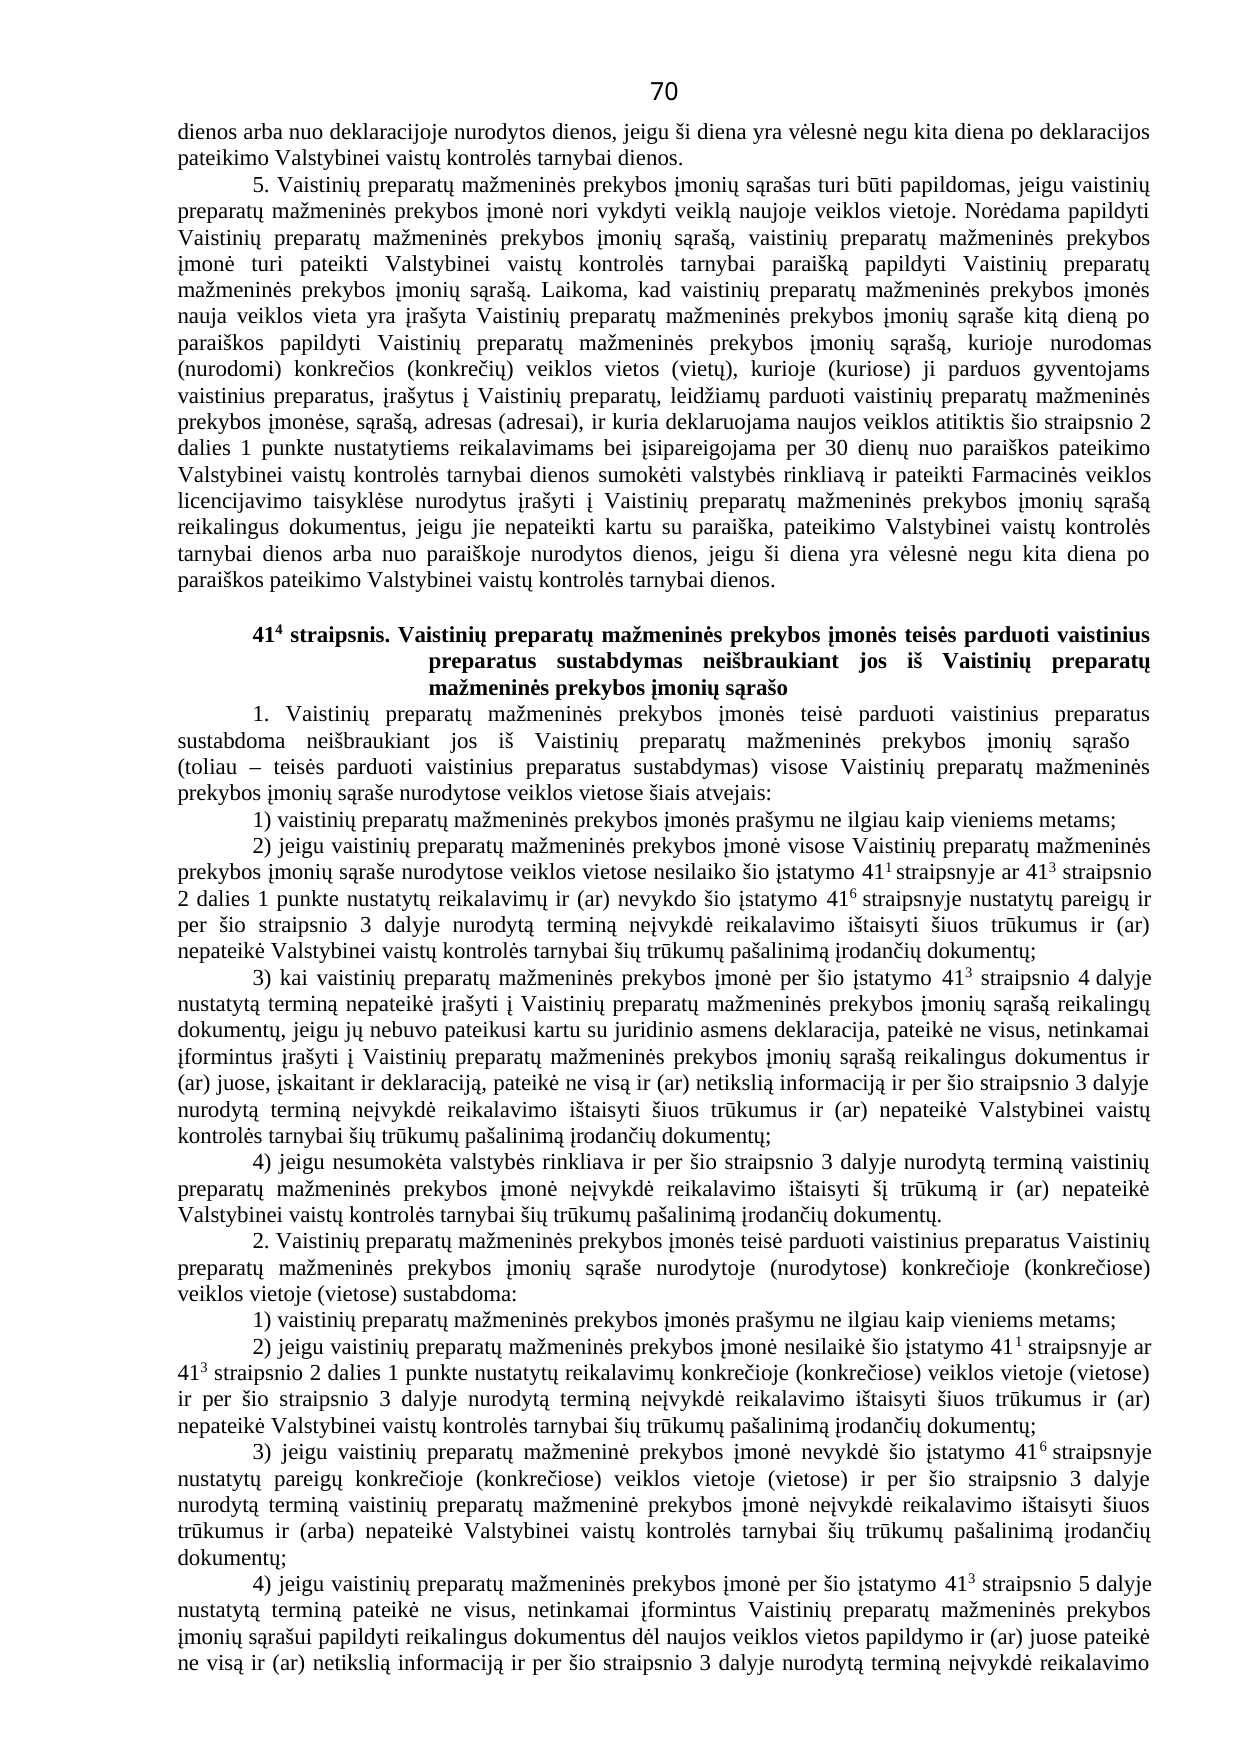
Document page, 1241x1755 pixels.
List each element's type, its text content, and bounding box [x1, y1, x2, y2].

text 2) jeigu vaistinių preparatų mažmeninės prekybos įmonė nesilaikė šio įstatymo 411 straipsnyje ar 413 straipsnio 2 dalies 1 punkte nustatytų reikalavimų konkrečioje (konkrečiose) veiklos vietoje (vietose) ir per šio straipsnio 3 dalyje nurodytą terminą neįvykdė reikalavimo ištaisyti šiuos trūkumus ir (ar) nepateikė Valstybinei vaistų kontrolės tarnybai šių trūkumų pašalinimą įrodančių dokumentų; [177, 1333, 1152, 1438]
text 4) jeigu vaistinių preparatų mažmeninės prekybos įmonė per šio įstatymo 413 straipsnio 5 dalyje nustatytą terminą pateikė ne visus, netinkamai įformintus Vaistinių preparatų mažmeninės prekybos įmonių sąrašui papildyti reikalingus dokumentus dėl naujos veiklos vietos papildymo ir (ar) juose pateikė ne visą ir (ar) netikslią informaciją ir per šio straipsnio 3 dalyje nurodytą terminą neįvykdė reikalavimo [177, 1570, 1152, 1675]
text 5. Vaistinių preparatų mažmeninės prekybos įmonių sąrašas turi būti papildomas, jeigu vaistinių preparatų mažmeninės prekybos įmonė nori vykdyti veiklą naujoje veiklos vietoje. Norėdama papildyti Vaistinių preparatų mažmeninės prekybos įmonių sąrašą, vaistinių preparatų mažmeninės prekybos įmonė turi pateikti Valstybinei vaistų kontrolės tarnybai paraišką papildyti Vaistinių preparatų mažmeninės prekybos įmonių sąrašą. Laikoma, kad vaistinių preparatų mažmeninės prekybos įmonės nauja veiklos vieta yra įrašyta Vaistinių preparatų mažmeninės prekybos įmonių sąraše kitą dieną po paraiškos papildyti Vaistinių preparatų mažmeninės prekybos įmonių sąrašą, kurioje nurodomas (nurodomi) konkrečios (konkrečių) veiklos vietos (vietų), kurioje (kuriose) ji parduos gyventojams vaistinius preparatus, įrašytus į Vaistinių preparatų, leidžiamų parduoti vaistinių preparatų mažmeninės prekybos įmonėse, sąrašą, adresas (adresai), ir kuria deklaruojama naujos veiklos atitiktis šio straipsnio 2 dalies 1 punkte nustatytiems reikalavimams bei įsipareigojama per 30 dienų nuo paraiškos pateikimo Valstybinei vaistų kontrolės tarnybai dienos sumokėti valstybės rinkliavą ir pateikti Farmacinės veiklos licencijavimo taisyklėse nurodytus įrašyti į Vaistinių preparatų mažmeninės prekybos įmonių sąrašą reikalingus dokumentus, jeigu jie nepateikti kartu su paraiška, pateikimo Valstybinei vaistų kontrolės tarnybai dienos arba nuo paraiškoje nurodytos dienos, jeigu ši diena yra vėlesnė negu kita diena po paraiškos pateikimo Valstybinei vaistų kontrolės tarnybai dienos. [177, 171, 1152, 592]
text 1) vaistinių preparatų mažmeninės prekybos įmonės prašymu ne ilgiau kaip vieniems metams; [177, 806, 1152, 832]
text 3) kai vaistinių preparatų mažmeninės prekybos įmonė per šio įstatymo 413 straipsnio 4 dalyje nustatytą terminą nepateikė įrašyti į Vaistinių preparatų mažmeninės prekybos įmonių sąrašą reikalingų dokumentų, jeigu jų nebuvo pateikusi kartu su juridinio asmens deklaracija, pateikė ne visus, netinkamai įformintus įrašyti į Vaistinių preparatų mažmeninės prekybos įmonių sąrašą reikalingus dokumentus ir (ar) juose, įskaitant ir deklaraciją, pateikė ne visą ir (ar) netikslią informaciją ir per šio straipsnio 3 dalyje nurodytą terminą neįvykdė reikalavimo ištaisyti šiuos trūkumus ir (ar) nepateikė Valstybinei vaistų kontrolės tarnybai šių trūkumų pašalinimą įrodančių dokumentų; [177, 964, 1152, 1148]
text 2) jeigu vaistinių preparatų mažmeninės prekybos įmonė visose Vaistinių preparatų mažmeninės prekybos įmonių sąraše nurodytose veiklos vietose nesilaiko šio įstatymo 411 straipsnyje ar 413 straipsnio 2 dalies 1 punkte nustatytų reikalavimų ir (ar) nevykdo šio įstatymo 416 straipsnyje nustatytų pareigų ir per šio straipsnio 3 dalyje nurodytą terminą neįvykdė reikalavimo ištaisyti šiuos trūkumus ir (ar) nepateikė Valstybinei vaistų kontrolės tarnybai šių trūkumų pašalinimą įrodančių dokumentų; [177, 832, 1152, 964]
text 3) jeigu vaistinių preparatų mažmeninė prekybos įmonė nevykdė šio įstatymo 416 straipsnyje nustatytų pareigų konkrečioje (konkrečiose) veiklos vietoje (vietose) ir per šio straipsnio 3 dalyje nurodytą terminą vaistinių preparatų mažmeninė prekybos įmonė neįvykdė reikalavimo ištaisyti šiuos trūkumus ir (arba) nepateikė Valstybinei vaistų kontrolės tarnybai šių trūkumų pašalinimą įrodančių dokumentų; [177, 1438, 1152, 1570]
text 1) vaistinių preparatų mažmeninės prekybos įmonės prašymu ne ilgiau kaip vieniems metams; [177, 1306, 1152, 1333]
text 2. Vaistinių preparatų mažmeninės prekybos įmonės teisė parduoti vaistinius preparatus Vaistinių preparatų mažmeninės prekybos įmonių sąraše nurodytoje (nurodytose) konkrečioje (konkrečiose) veiklos vietoje (vietose) sustabdoma: [177, 1227, 1152, 1306]
text 1. Vaistinių preparatų mažmeninės prekybos įmonės teisė parduoti vaistinius preparatus sustabdoma neišbraukiant jos iš Vaistinių preparatų mažmeninės prekybos įmonių sąrašo (toliau – teisės parduoti vaistinius preparatus sustabdymas) visose Vaistinių preparatų mažmeninės prekybos įmonių sąraše nurodytose veiklos vietose šiais atvejais: [177, 700, 1152, 806]
text dienos arba nuo deklaracijoje nurodytos dienos, jeigu ši diena yra vėlesnė negu kita diena po deklaracijos pateikimo Valstybinei vaistų kontrolės tarnybai dienos. [177, 118, 1152, 171]
text 414 straipsnis. Vaistinių preparatų mažmeninės prekybos įmonės teisės parduoti vaistinius preparatus sustabdymas neišbraukiant jos iš Vaistinių preparatų mažmeninės prekybos įmonių sąrašo [252, 621, 1152, 700]
text 4) jeigu nesumokėta valstybės rinkliava ir per šio straipsnio 3 dalyje nurodytą terminą vaistinių preparatų mažmeninės prekybos įmonė neįvykdė reikalavimo ištaisyti šį trūkumą ir (ar) nepateikė Valstybinei vaistų kontrolės tarnybai šių trūkumų pašalinimą įrodančių dokumentų. [177, 1148, 1152, 1227]
